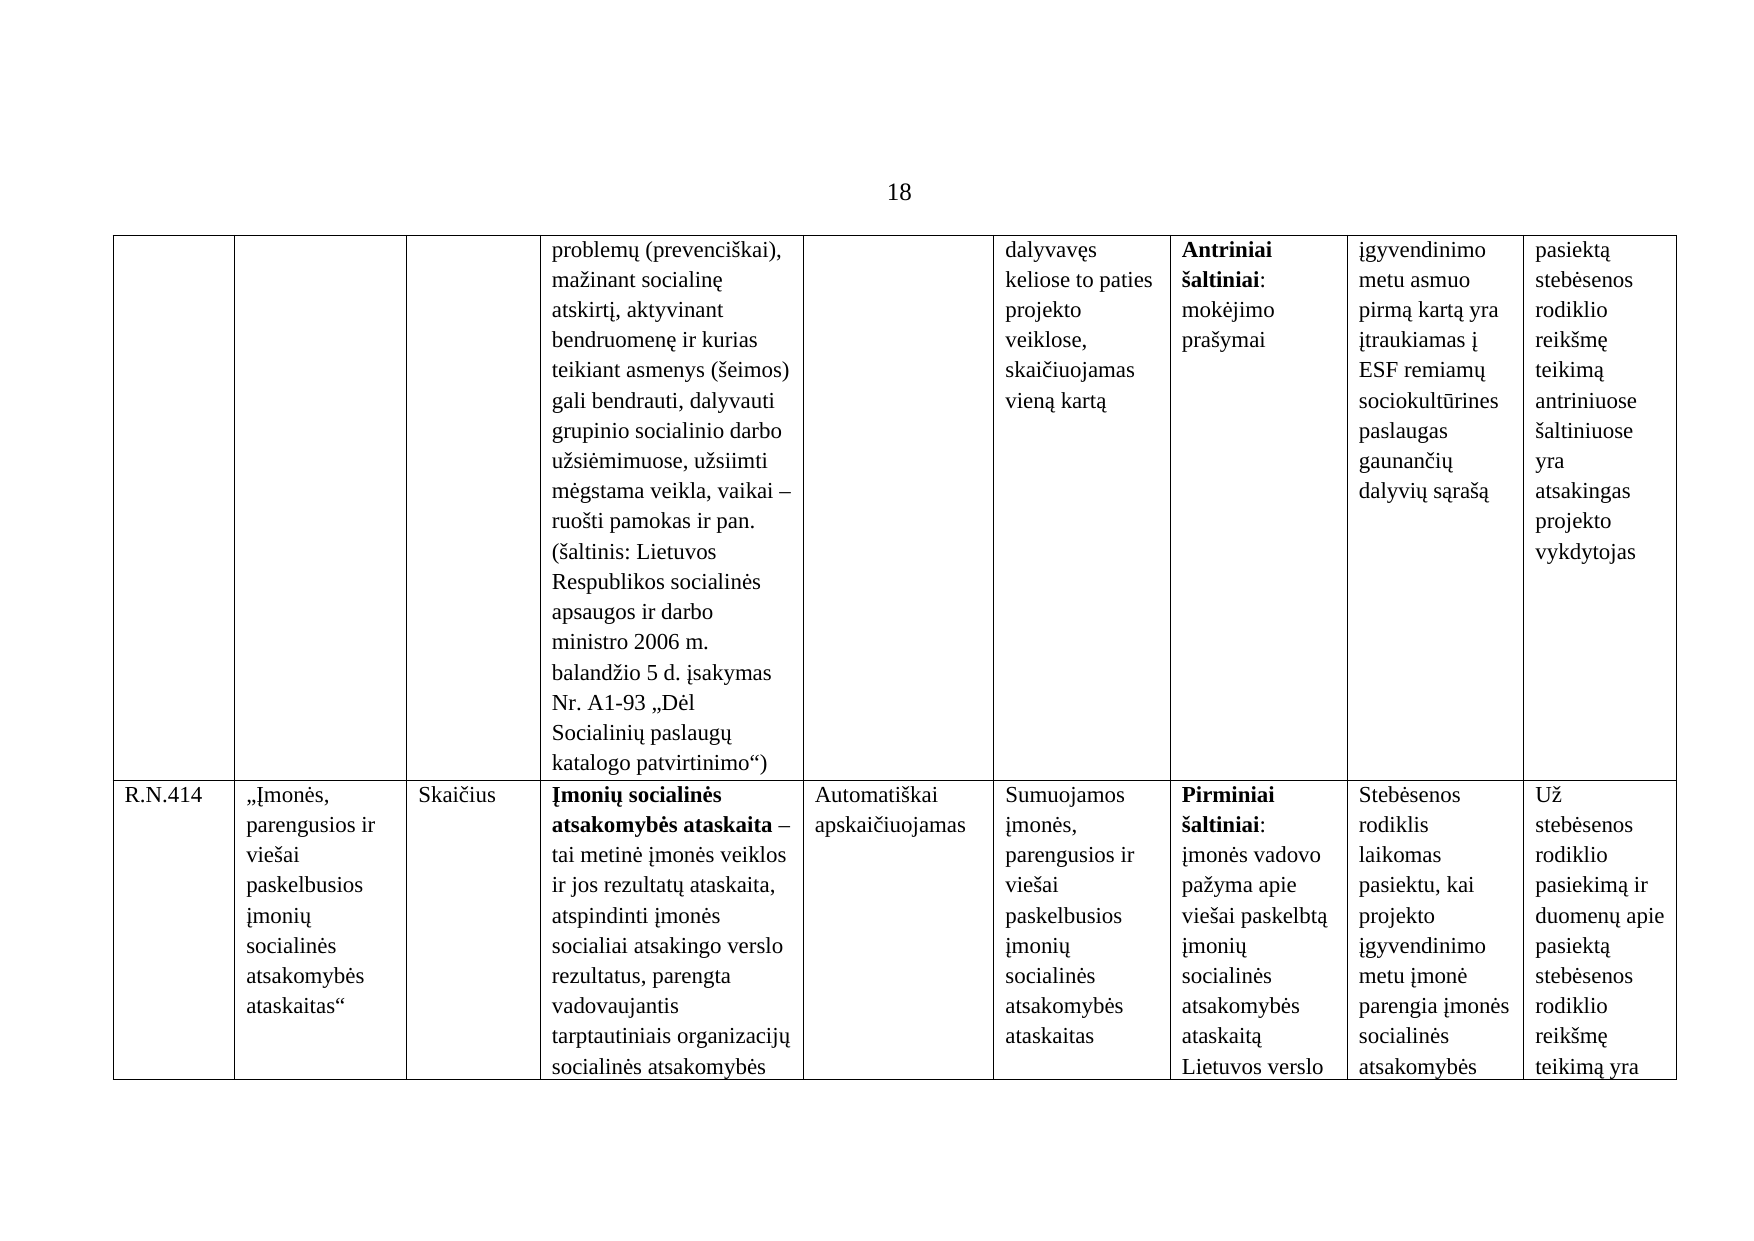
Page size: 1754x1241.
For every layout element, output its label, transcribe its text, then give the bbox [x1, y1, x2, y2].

table_cell problemų (prevenciškai), mažinant socialinę atskirtį, aktyvinant bendruomenę ir kurias teikiant asmenys (šeimos) gali bendrauti, dalyvauti grupinio socialinio darbo užsiėmimuose, užsiimti mėgstama veikla, vaikai – ruošti pamokas ir pan. (šaltinis: Lietuvos Respublikos socialinės apsaugos ir darbo ministro 2006 m. balandžio 5 d. įsakymas Nr. A1-93 „Dėl Socialinių paslaugų katalogo patvirtinimo“) [541, 236, 803, 780]
table_cell Įmonių socialinės atsakomybės ataskaita – tai metinė įmonės veiklos ir jos rezultatų ataskaita, atspindinti įmonės socialiai atsakingo verslo rezultatus, parengta vadovaujantis tarptautiniais organizacijų socialinės atsakomybės [541, 781, 803, 1079]
table_cell Antriniai šaltiniai: mokėjimo prašymai [1171, 236, 1347, 780]
table_cell [804, 236, 993, 780]
table_cell Automatiškai apskaičiuojamas [804, 781, 993, 1079]
table_cell pasiektą stebėsenos rodiklio reikšmę teikimą antriniuose šaltiniuose yra atsakingas projekto vykdytojas [1524, 236, 1676, 780]
table_cell R.N.414 [114, 781, 234, 1079]
table_cell [1677, 780, 1689, 1079]
table_cell Už stebėsenos rodiklio pasiekimą ir duomenų apie pasiektą stebėsenos rodiklio reikšmę teikimą yra [1524, 781, 1676, 1079]
table_cell [407, 236, 540, 780]
table_cell Skaičius [407, 781, 540, 1079]
table_cell Pirminiai šaltiniai: įmonės vadovo pažyma apie viešai paskelbtą įmonių socialinės atsakomybės ataskaitą Lietuvos verslo [1171, 781, 1347, 1079]
table_cell „Įmonės, parengusios ir viešai paskelbusios įmonių socialinės atsakomybės ataskaitas“ [235, 781, 406, 1079]
table_cell įgyvendinimo metu asmuo pirmą kartą yra įtraukiamas į ESF remiamų sociokultūrines paslaugas gaunančių dalyvių sąrašą [1348, 236, 1523, 780]
table_cell [1677, 235, 1689, 780]
table_cell Stebėsenos rodiklis laikomas pasiektu, kai projekto įgyvendinimo metu įmonė parengia įmonės socialinės atsakomybės [1348, 781, 1523, 1079]
table_cell [235, 236, 406, 780]
table_cell dalyvavęs keliose to paties projekto veiklose, skaičiuojamas vieną kartą [994, 236, 1170, 780]
table_cell Sumuojamos įmonės, parengusios ir viešai paskelbusios įmonių socialinės atsakomybės ataskaitas [994, 781, 1170, 1079]
table_cell [114, 236, 234, 780]
